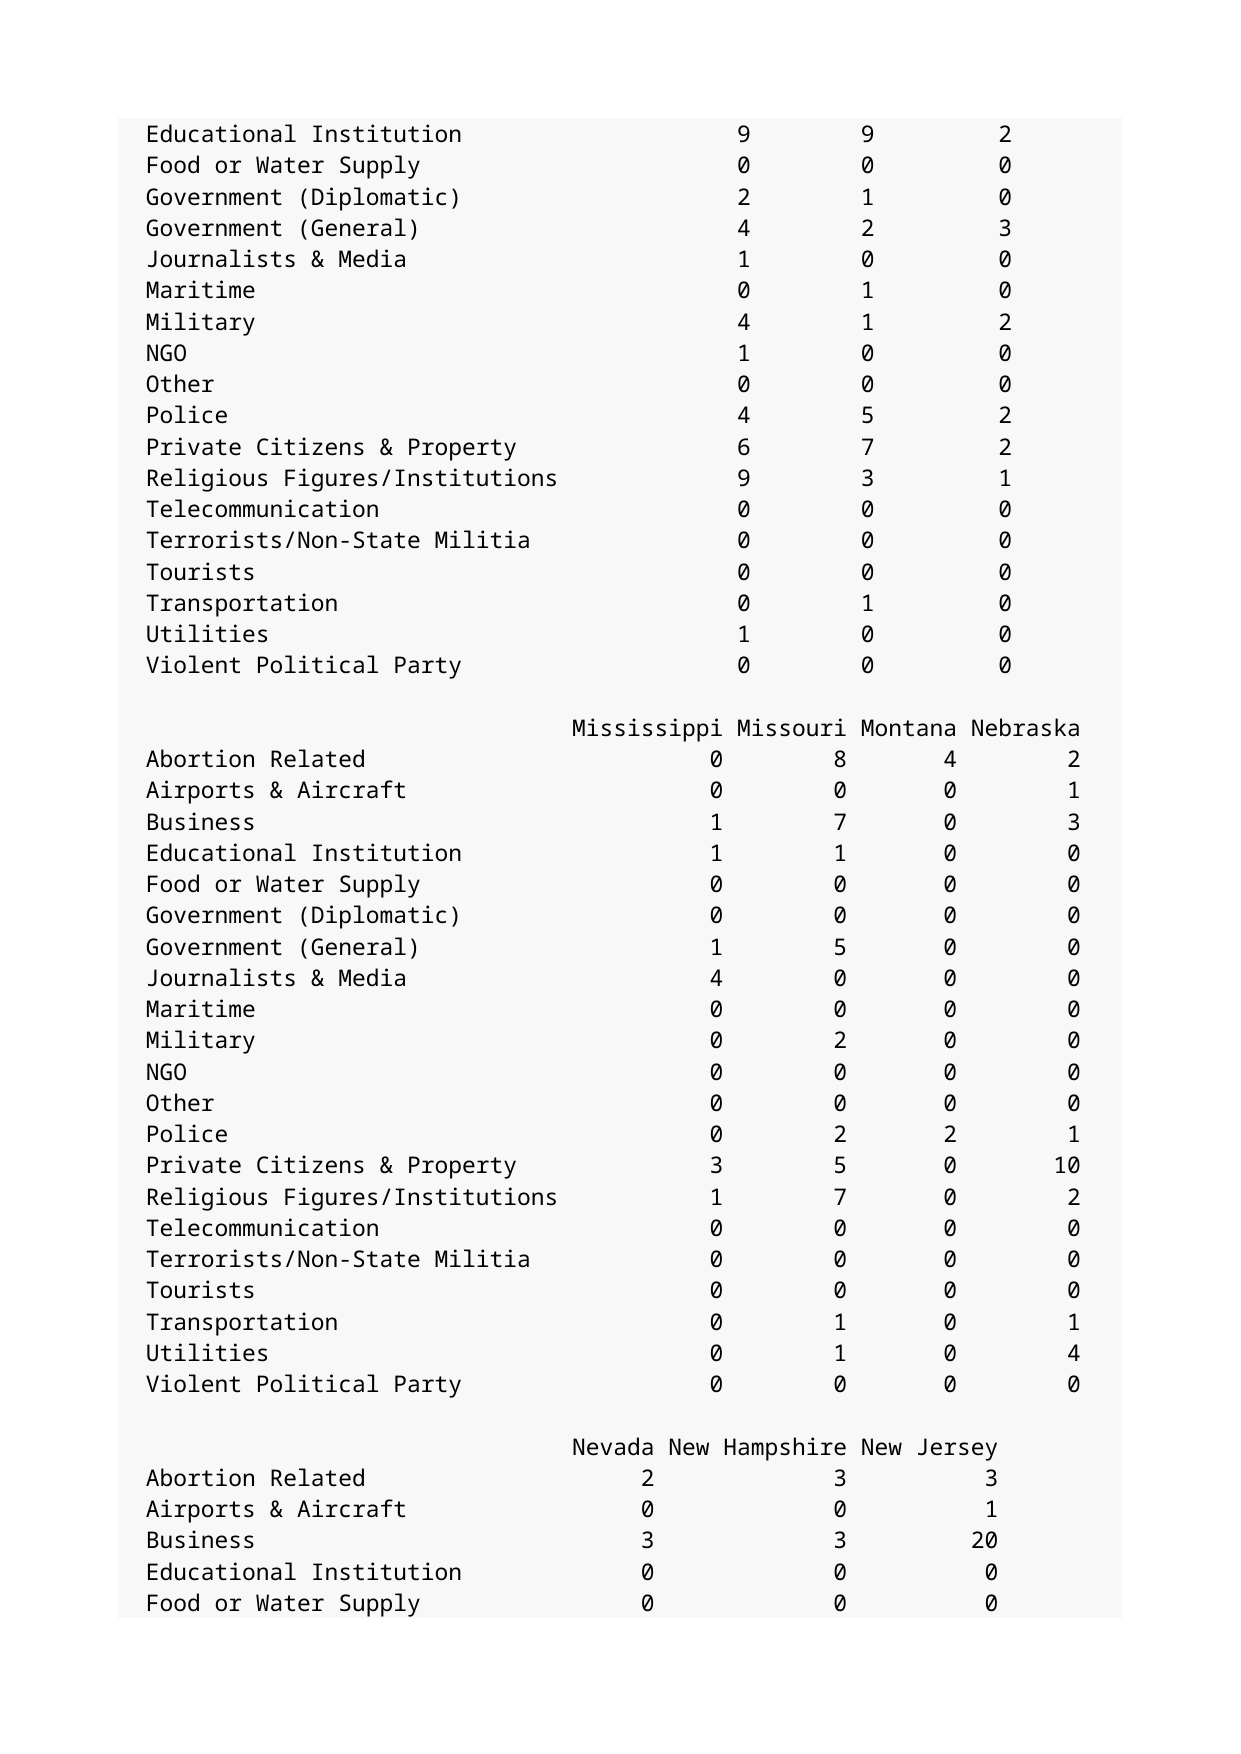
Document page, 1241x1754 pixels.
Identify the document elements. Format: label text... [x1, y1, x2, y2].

text Educational Institution 9 9 2 Food or Water Supply 0 0 0 Government (Diplomatic) 2 1 0 Government (General) 4 2 3 Journalists & Media 1 0 0 Maritime 0 1 0 Military 4 1 2 NGO 1 0 0 Other 0 0 0 Police 4 5 2 Private Citizens & Property 6 7 2 Religious Figures/Institutions 9 3 1 Telecommunication 0 0 0 Terrorists/Non-State Militia 0 0 0 Tourists 0 0 0 Transportation 0 1 0 Utilities 1 0 0 Violent Political Party 0 0 0 Mississippi Missouri Montana Nebraska Abortion Related 0 8 4 2 Airports & Aircraft 0 0 0 1 Business 1 7 0 3 Educational Institution 1 1 0 0 Food or Water Supply 0 0 0 0 Government (Diplomatic) 0 0 0 0 Government (General) 1 5 0 0 Journalists & Media 4 0 0 0 Maritime 0 0 0 0 Military 0 2 0 0 NGO 0 0 0 0 Other 0 0 0 0 Police 0 2 2 1 Private Citizens & Property 3 5 0 10 Religious Figures/Institutions 1 7 0 2 Telecommunication 0 0 0 0 Terrorists/Non-State Militia 0 0 0 0 Tourists 0 0 0 0 Transportation 0 1 0 1 Utilities 0 1 0 4 Violent Political Party 0 0 0 0 Nevada New Hampshire New Jersey Abortion Related 2 3 3 Airports & Aircraft 0 0 1 Business 3 3 20 Educational Institution 0 0 0 Food or Water Supply 0 0 0 [118, 118, 1122, 1618]
